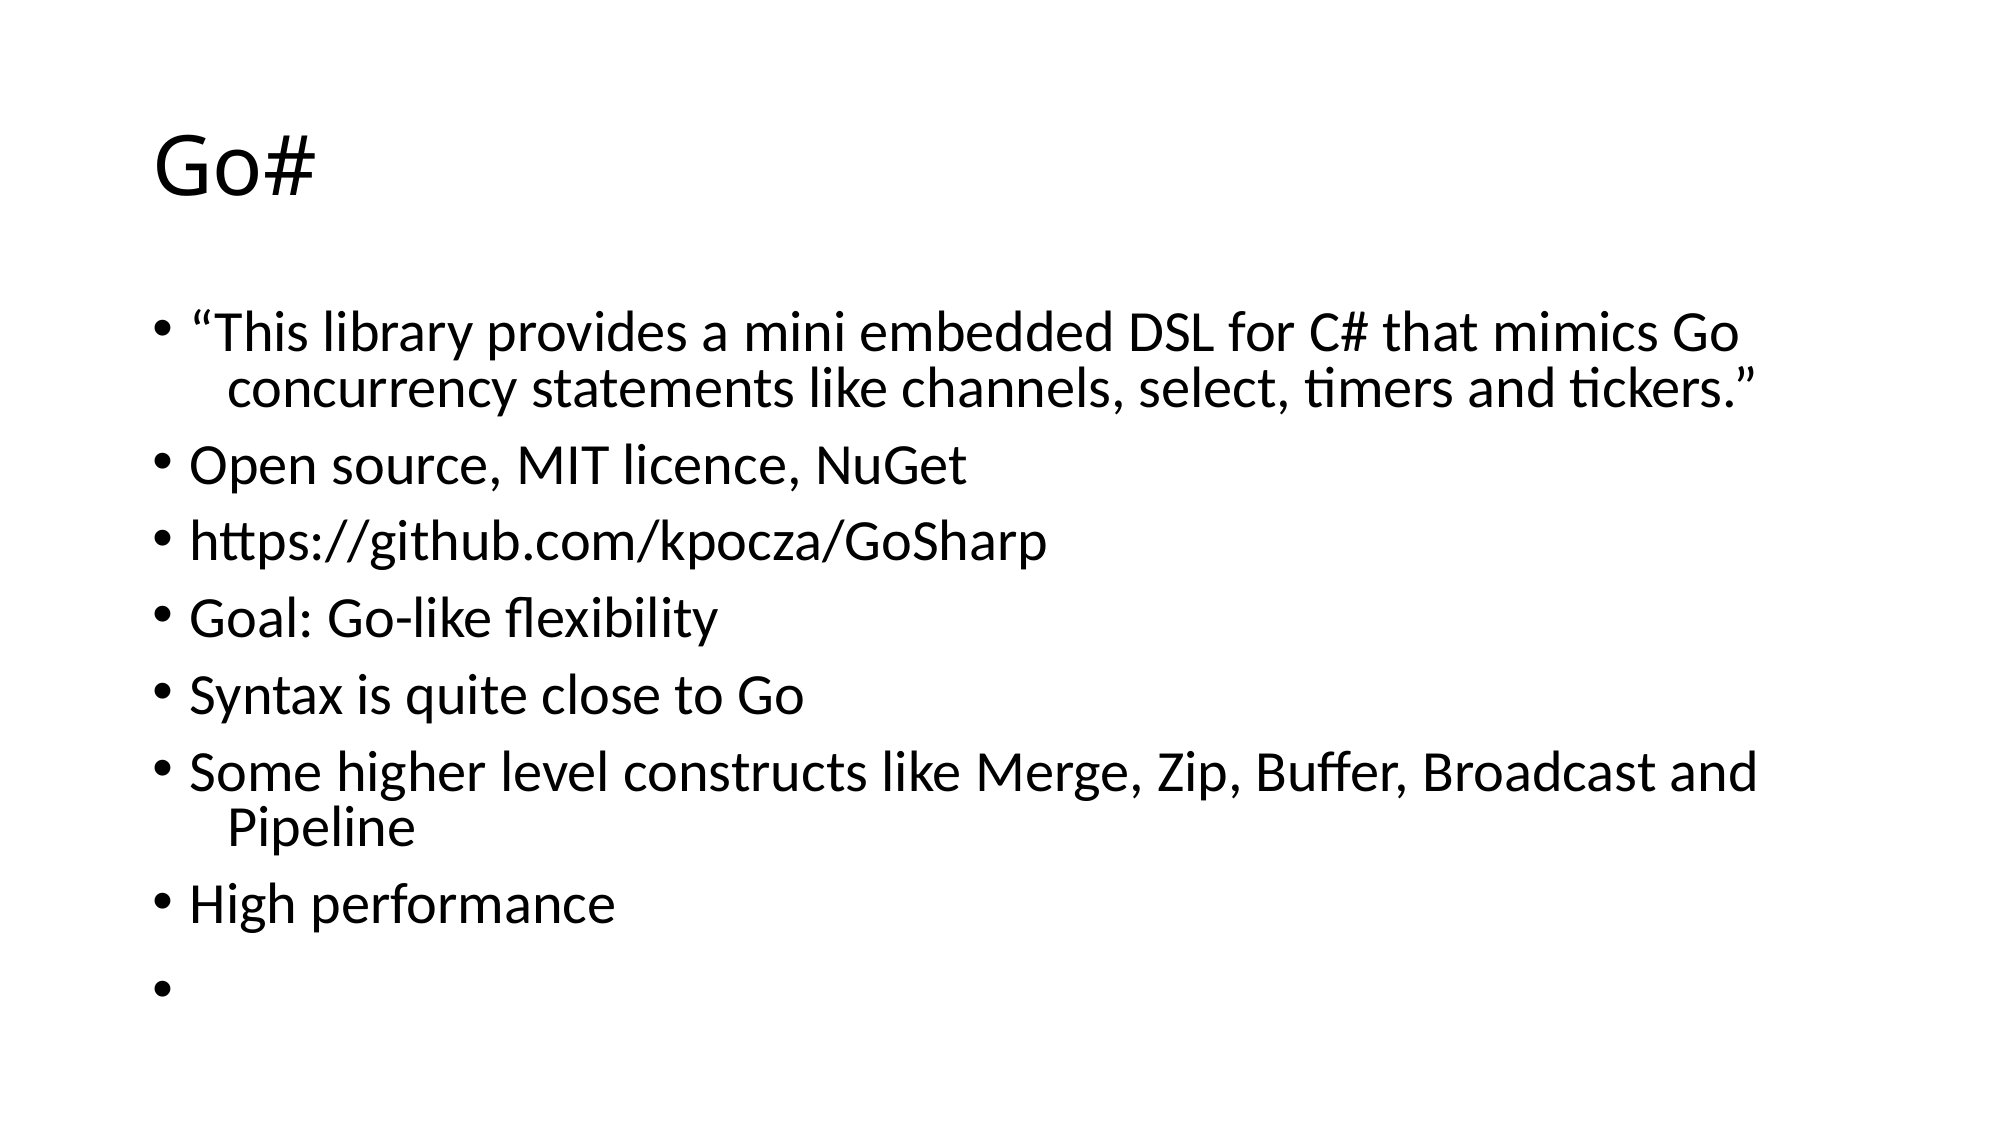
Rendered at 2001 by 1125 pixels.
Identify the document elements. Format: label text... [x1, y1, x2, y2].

title Go# [137, 59, 1863, 278]
list “This library provides a mini embedded DSL for C# that mimics Go concurrency statements like channels, select, timers and tickers.” Open source, MIT licence, NuGet https://github.com/kpocza/GoSharp Goal: Go-like flexibility Syntax is quite close to Go Some higher level constructs like Merge, Zip, Buffer, Broadcast and Pipeline High performance [137, 299, 1863, 1014]
